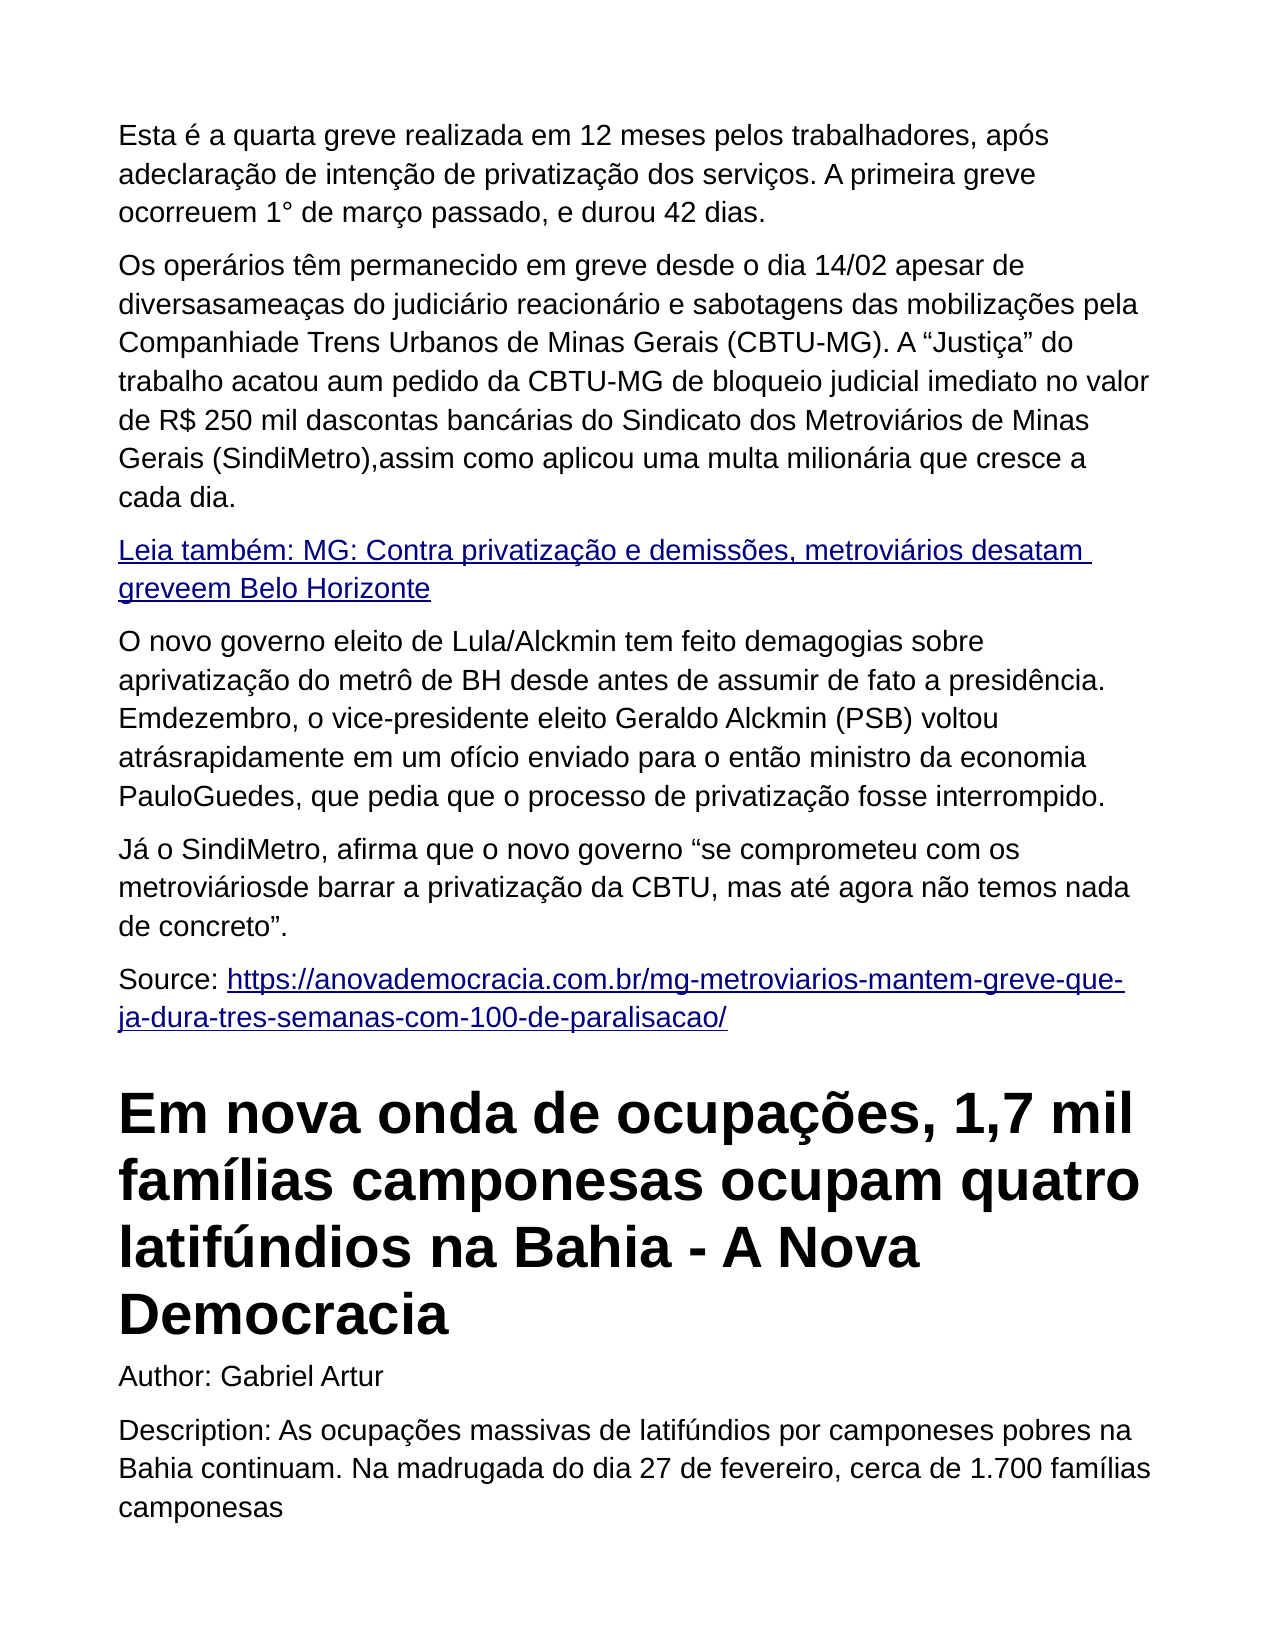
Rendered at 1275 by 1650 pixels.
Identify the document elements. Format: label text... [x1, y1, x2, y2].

text Já o SindiMetro, afirma que o novo governo “se comprometeu com os metroviáriosde barrar a privatização da CBTU, mas até agora não temos nada de concreto”. [118, 832, 1157, 942]
text Leia também: MG: Contra privatização e demissões, metroviários desatam greveem Belo Horizonte [118, 533, 1157, 605]
text Source: https://anovademocracia.com.br/mg-metroviarios-mantem-greve-que-ja-dura-tres-semanas-com-100-de-paralisacao/ [118, 962, 1157, 1034]
text Esta é a quarta greve realizada em 12 meses pelos trabalhadores, após adeclaração de intenção de privatização dos serviços. A primeira greve ocorreuem 1° de março passado, e durou 42 dias. [118, 118, 1157, 229]
text Description: As ocupações massivas de latifúndios por camponeses pobres na Bahia continuam. Na madrugada do dia 27 de fevereiro, cerca de 1.700 famílias camponesas [118, 1412, 1157, 1523]
subtitle Em nova onda de ocupações, 1,7 mil famílias camponesas ocupam quatro latifúndios na Bahia - A Nova Democracia [118, 1078, 1157, 1347]
text Author: Gabriel Artur [118, 1359, 1157, 1393]
text O novo governo eleito de Lula/Alckmin tem feito demagogias sobre aprivatização do metrô de BH desde antes de assumir de fato a presidência. Emdezembro, o vice-presidente eleito Geraldo Alckmin (PSB) voltou atrásrapidamente em um ofício enviado para o então ministro da economia PauloGuedes, que pedia que o processo de privatização fosse interrompido. [118, 624, 1157, 812]
text Os operários têm permanecido em greve desde o dia 14/02 apesar de diversasameaças do judiciário reacionário e sabotagens das mobilizações pela Companhiade Trens Urbanos de Minas Gerais (CBTU-MG). A “Justiça” do trabalho acatou aum pedido da CBTU-MG de bloqueio judicial imediato no valor de R$ 250 mil dascontas bancárias do Sindicato dos Metroviários de Minas Gerais (SindiMetro),assim como aplicou uma multa milionária que cresce a cada dia. [118, 248, 1157, 513]
